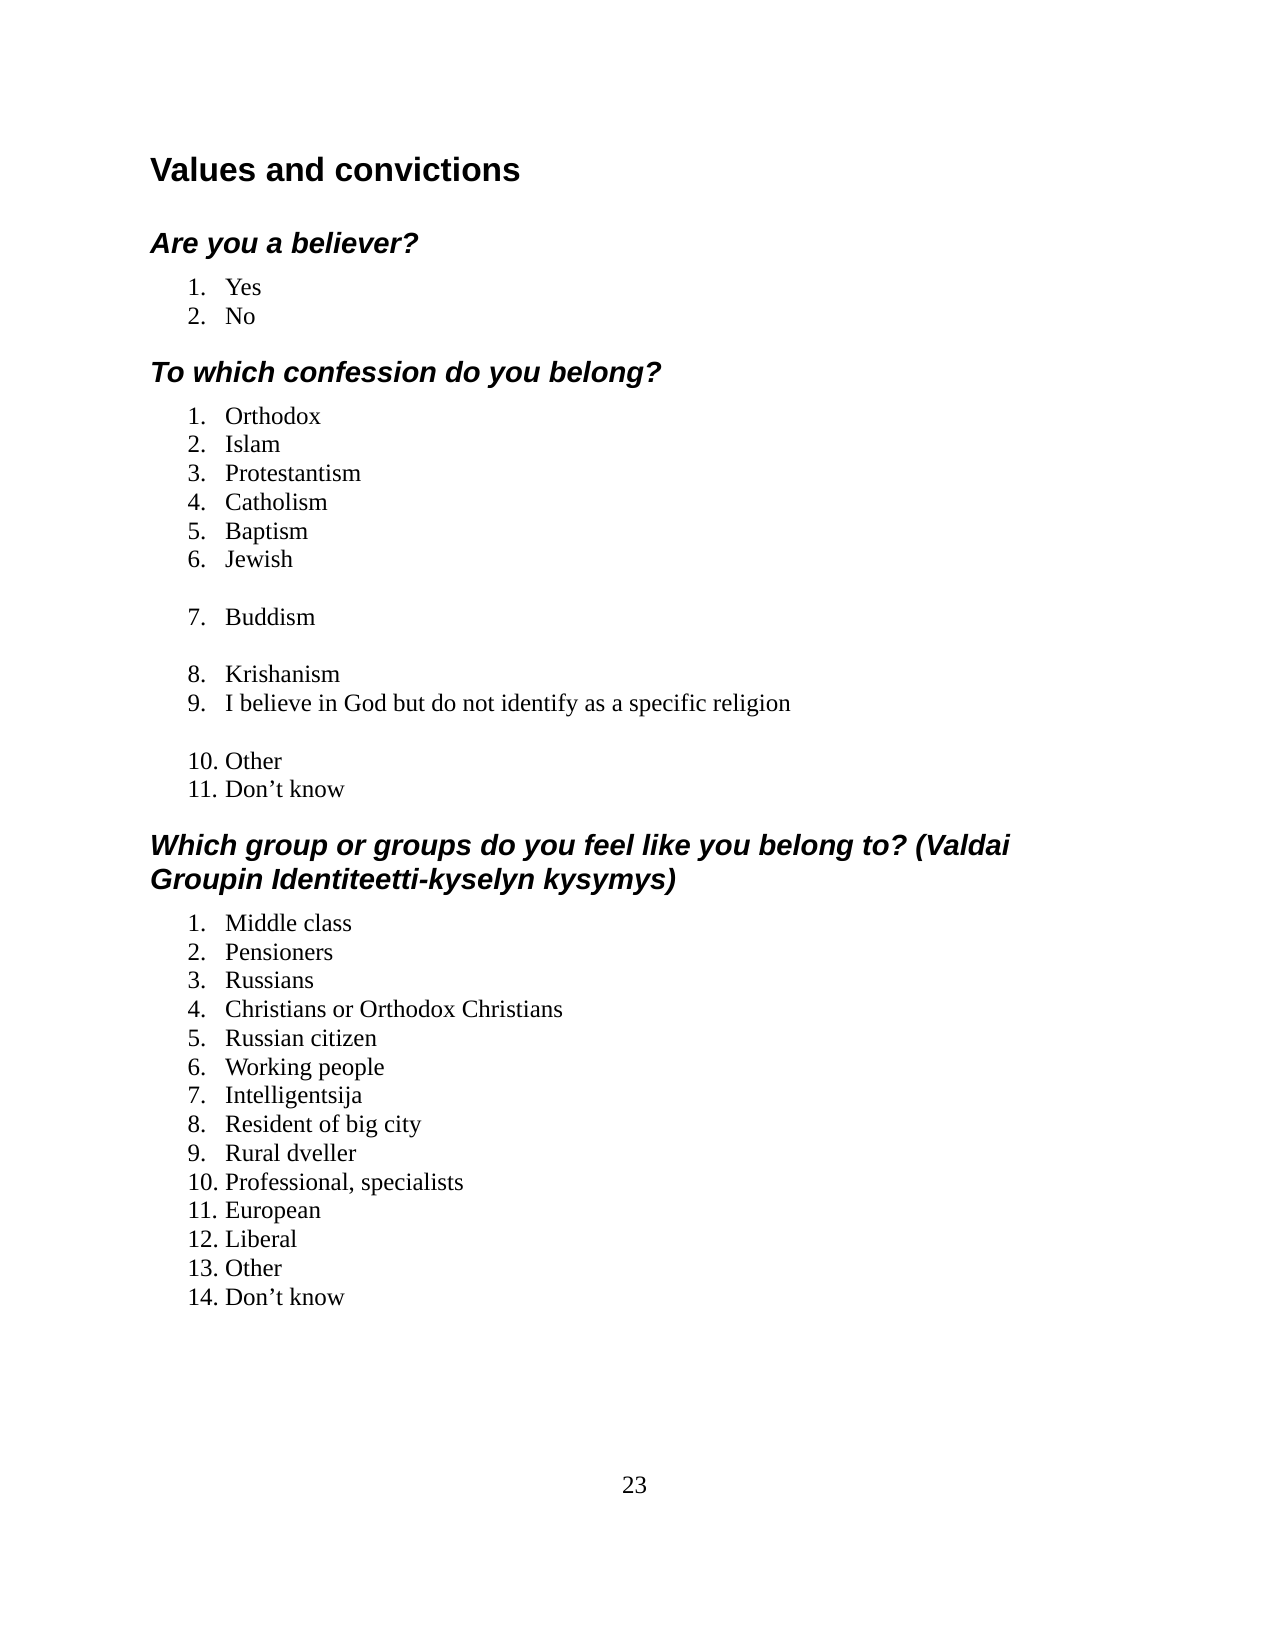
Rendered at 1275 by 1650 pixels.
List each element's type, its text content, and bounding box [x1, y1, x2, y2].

subtitle Which group or groups do you feel like you belong to? (Valdai Groupin Identiteetti-kyselyn kysymys) [150, 828, 1125, 895]
list Other [187, 1253, 1125, 1282]
list Professional, specialists [187, 1167, 1125, 1195]
list Pensioners [187, 937, 1125, 965]
list Protestantism [187, 458, 1125, 487]
list Don’t know [187, 1282, 1125, 1310]
list No [187, 301, 1125, 330]
list I believe in God but do not identify as a specific religion [187, 688, 1125, 746]
list Liberal [187, 1224, 1125, 1253]
list Catholism [187, 487, 1125, 516]
list Islam [187, 429, 1125, 458]
list Resident of big city [187, 1109, 1125, 1138]
list Jewish [187, 544, 1125, 602]
list Yes [187, 272, 1125, 301]
list Middle class [187, 908, 1125, 937]
list Buddism [187, 602, 1125, 659]
list Other [187, 746, 1125, 774]
list Don’t know [187, 774, 1125, 803]
subtitle To which confession do you belong? [150, 355, 1125, 388]
list Russians [187, 965, 1125, 994]
list Christians or Orthodox Christians [187, 994, 1125, 1023]
list Intelligentsija [187, 1080, 1125, 1109]
subtitle Are you a believer? [150, 226, 1125, 260]
list European [187, 1195, 1125, 1224]
list Krishanism [187, 659, 1125, 688]
list Russian citizen [187, 1023, 1125, 1052]
list Baptism [187, 516, 1125, 544]
list Rural dveller [187, 1138, 1125, 1167]
list Working people [187, 1052, 1125, 1080]
list Orthodox [187, 401, 1125, 429]
subtitle Values and convictions [150, 150, 1125, 189]
